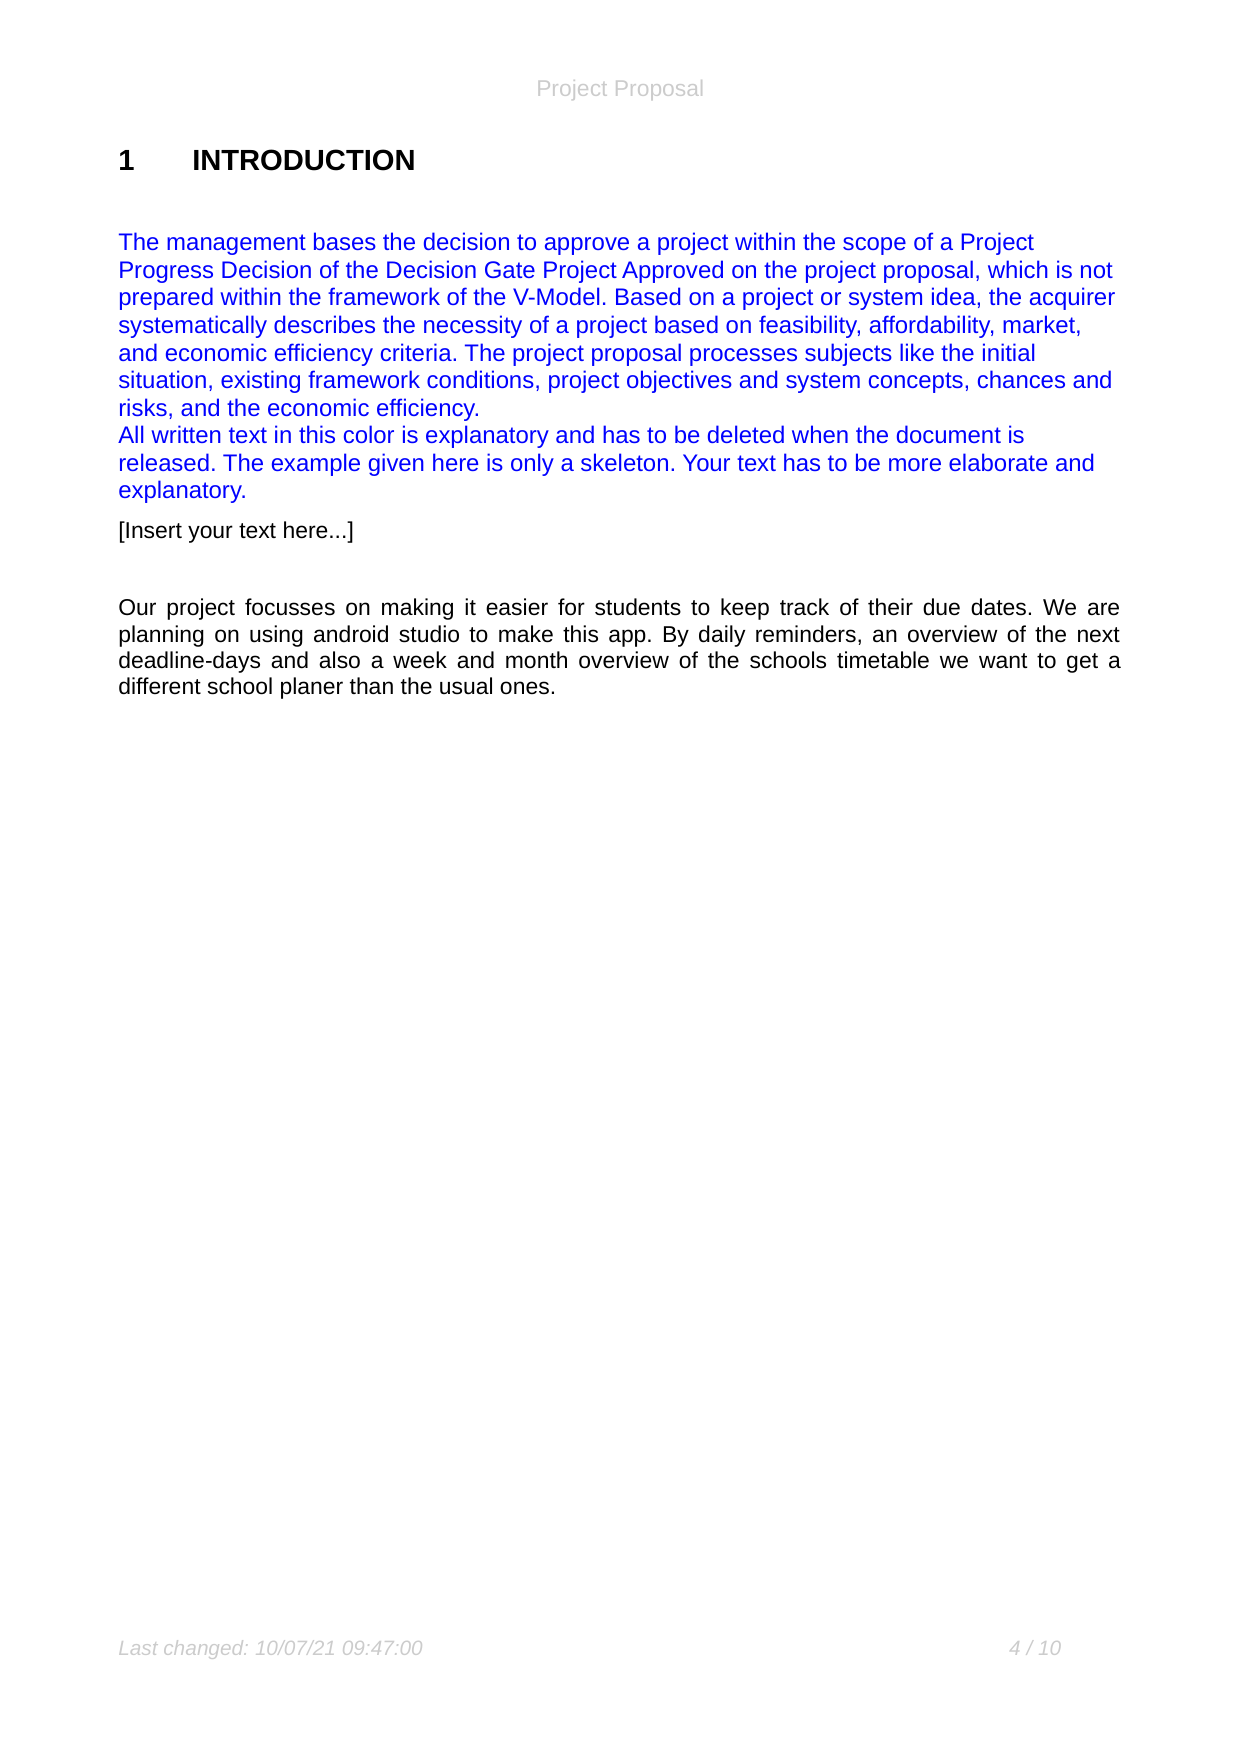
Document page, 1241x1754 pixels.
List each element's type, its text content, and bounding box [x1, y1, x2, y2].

text All written text in this color is explanatory and has to be deleted when the document is released. The example given here is only a skeleton. Your text has to be more elaborate and explanatory. [118, 421, 1122, 504]
text [Insert your text here...] [118, 517, 1122, 543]
text Our project focusses on making it easier for students to keep track of their due dates. We are planning on using android studio to make this app. By daily reminders, an overview of the next deadline-days and also a week and month overview of the schools timetable we want to get a different school planer than the usual ones. [118, 594, 1122, 700]
subtitle Introduction [118, 143, 1122, 177]
text The management bases the decision to approve a project within the scope of a Project Progress Decision of the Decision Gate Project Approved on the project proposal, which is not prepared within the framework of the V-Model. Based on a project or system idea, the acquirer systematically describes the necessity of a project based on feasibility, affordability, market, and economic efficiency criteria. The project proposal processes subjects like the initial situation, existing framework conditions, project objectives and system concepts, chances and risks, and the economic efficiency. [118, 228, 1122, 421]
